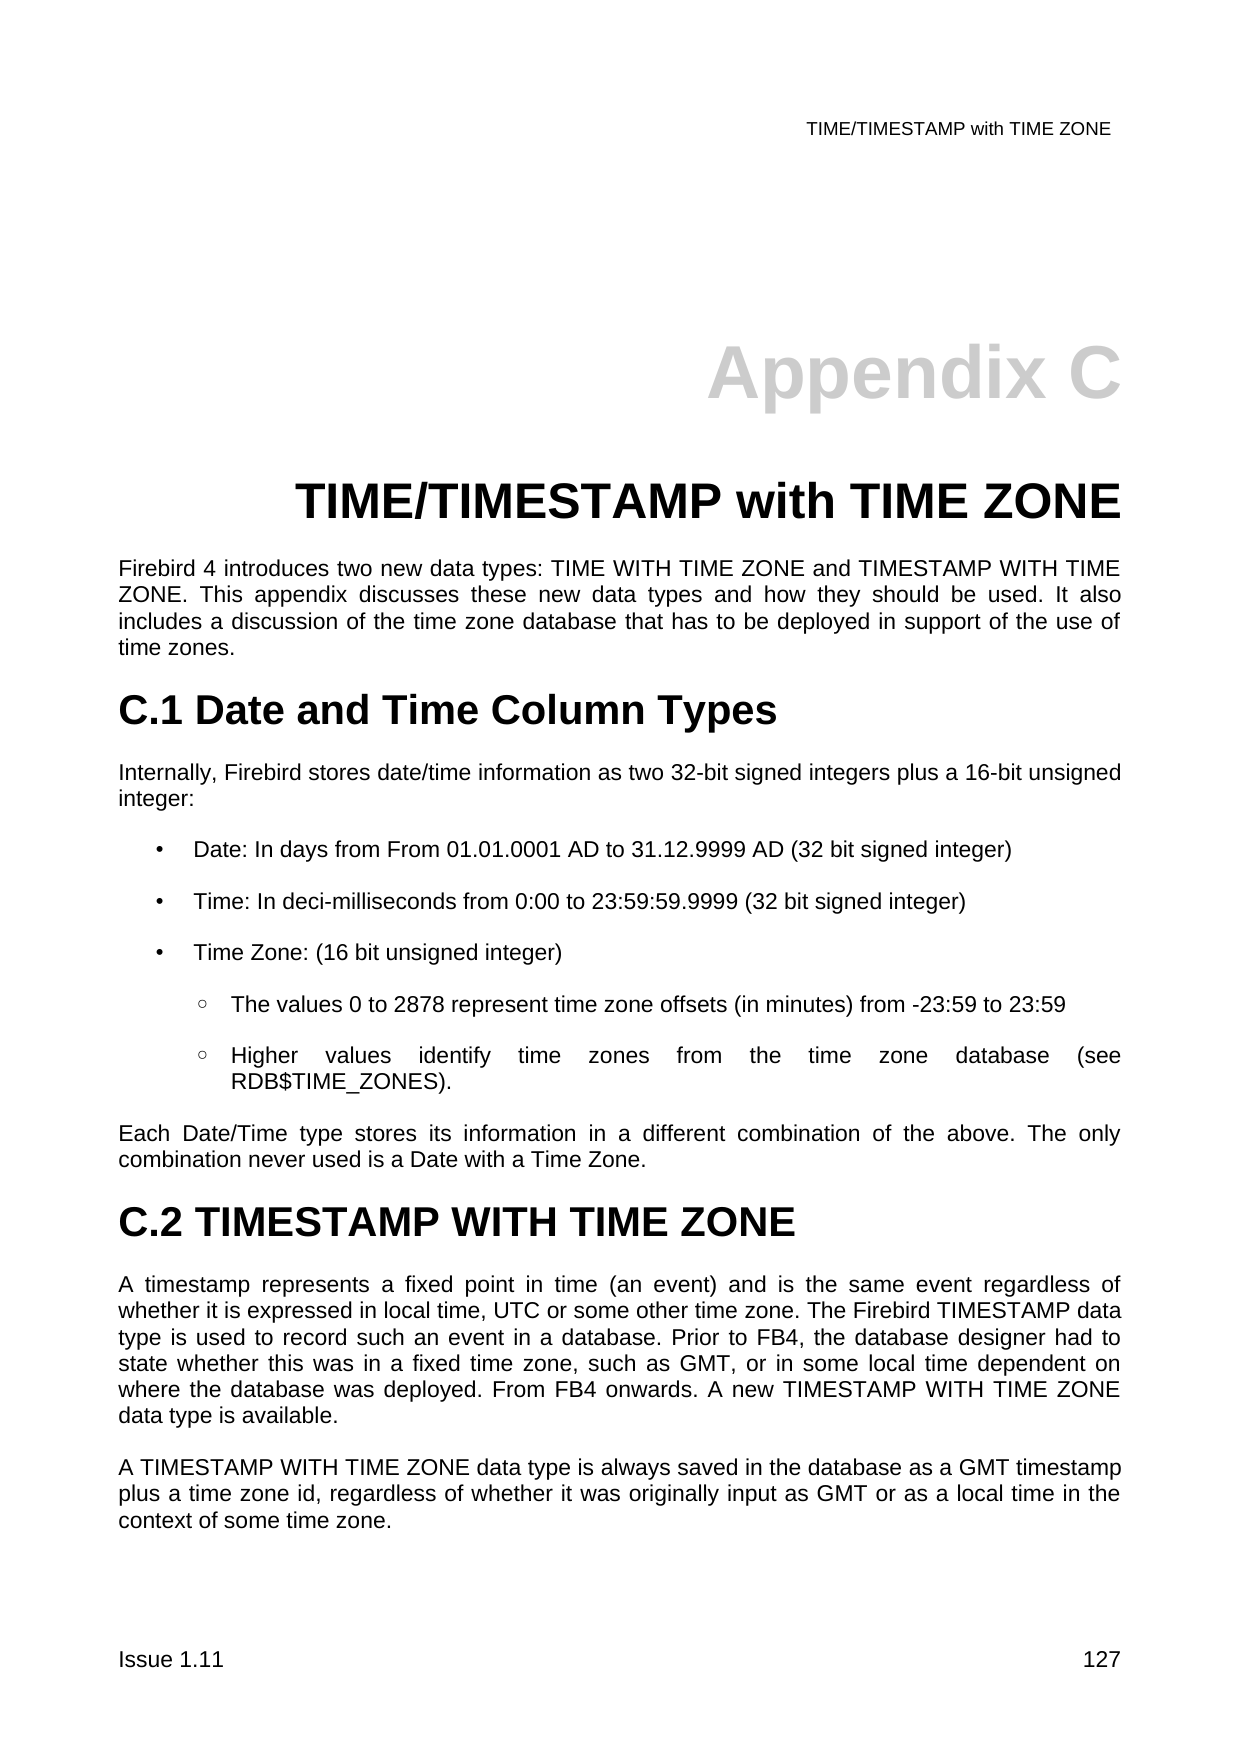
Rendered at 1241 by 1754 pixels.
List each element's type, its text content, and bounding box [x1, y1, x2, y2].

list Higher values identify time zones from the time zone database (see RDB$TIME_ZONES). [193, 1042, 1122, 1094]
text Internally, Firebird stores date/time information as two 32-bit signed integers plus a 16-bit unsigned integer: [118, 759, 1122, 811]
text Firebird 4 introduces two new data types: TIME WITH TIME ZONE and TIMESTAMP WITH TIME ZONE. This appendix discusses these new data types and how they should be used. It also includes a discussion of the time zone database that has to be deployed in support of the use of time zones. [118, 555, 1122, 660]
subtitle Date and Time Column Types [118, 685, 1122, 733]
subtitle TIMESTAMP WITH TIME ZONE [118, 1197, 1122, 1245]
list Time: In deci-milliseconds from 0:00 to 23:59:59.9999 (32 bit signed integer) [156, 888, 1122, 914]
text A TIMESTAMP WITH TIME ZONE data type is always saved in the database as a GMT timestamp plus a time zone id, regardless of whether it was originally input as GMT or as a local time in the context of some time zone. [118, 1454, 1122, 1533]
list Date: In days from From 01.01.0001 AD to 31.12.9999 AD (32 bit signed integer) [156, 836, 1122, 863]
list The values 0 to 2878 represent time zone offsets (in minutes) from -23:59 to 23:59 [193, 991, 1122, 1017]
list Time Zone: (16 bit unsigned integer) [156, 939, 1122, 966]
subtitle TIME/TIMESTAMP with TIME ZONE [118, 328, 1122, 529]
text A timestamp represents a fixed point in time (an event) and is the same event regardless of whether it is expressed in local time, UTC or some other time zone. The Firebird TIMESTAMP data type is used to record such an event in a database. Prior to FB4, the database designer had to state whether this was in a fixed time zone, such as GMT, or in some local time dependent on where the database was deployed. From FB4 onwards. A new TIMESTAMP WITH TIME ZONE data type is available. [118, 1271, 1122, 1429]
text Each Date/Time type stores its information in a different combination of the above. The only combination never used is a Date with a Time Zone. [118, 1119, 1122, 1172]
